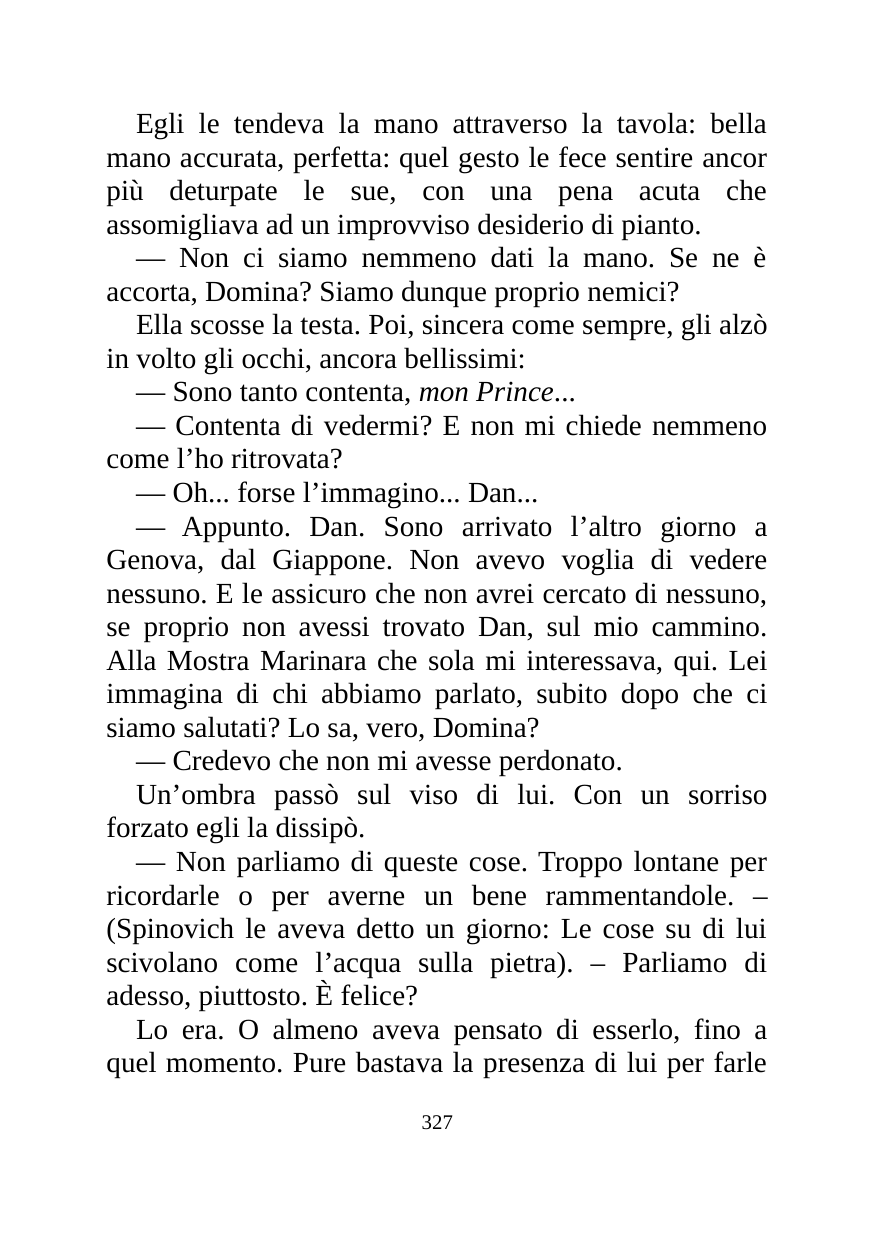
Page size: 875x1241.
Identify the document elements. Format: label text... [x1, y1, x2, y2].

text Egli le tendeva la mano attraverso la tavola: bella mano accurata, perfetta: quel gesto le fece sentire ancor più deturpate le sue, con una pena acuta che assomigliava ad un improvviso desiderio di pianto. [106, 106, 768, 240]
text Un’ombra passò sul viso di lui. Con un sorriso forzato egli la dissipò. [106, 777, 768, 844]
text — Appunto. Dan. Sono arrivato l’altro giorno a Genova, dal Giappone. Non avevo voglia di vedere nessuno. E le assicuro che non avrei cercato di nessuno, se proprio non avessi trovato Dan, sul mio cammino. Alla Mostra Marinara che sola mi interessava, qui. Lei immagina di chi abbiamo parlato, subito dopo che ci siamo salutati? Lo sa, vero, Domina? [106, 509, 768, 743]
text Ella scosse la testa. Poi, sincera come sempre, gli alzò in volto gli occhi, ancora bellissimi: [106, 307, 768, 374]
text — Sono tanto contenta, mon Prince... [106, 374, 768, 408]
text — Non ci siamo nemmeno dati la mano. Se ne è accorta, Domina? Siamo dunque proprio nemici? [106, 240, 768, 307]
text — Contenta di vedermi? E non mi chiede nemmeno come l’ho ritrovata? [106, 408, 768, 475]
text — Credevo che non mi avesse perdonato. [106, 743, 768, 777]
text — Non parliamo di queste cose. Troppo lontane per ricordarle o per averne un bene rammentandole. – (Spinovich le aveva detto un giorno: Le cose su di lui scivolano come l’acqua sulla pietra). – Parliamo di adesso, piuttosto. È felice? [106, 844, 768, 1012]
text Lo era. O almeno aveva pensato di esserlo, fino a quel momento. Pure bastava la presenza di lui per farle [106, 1012, 768, 1079]
text — Oh... forse l’immagino... Dan... [106, 475, 768, 509]
